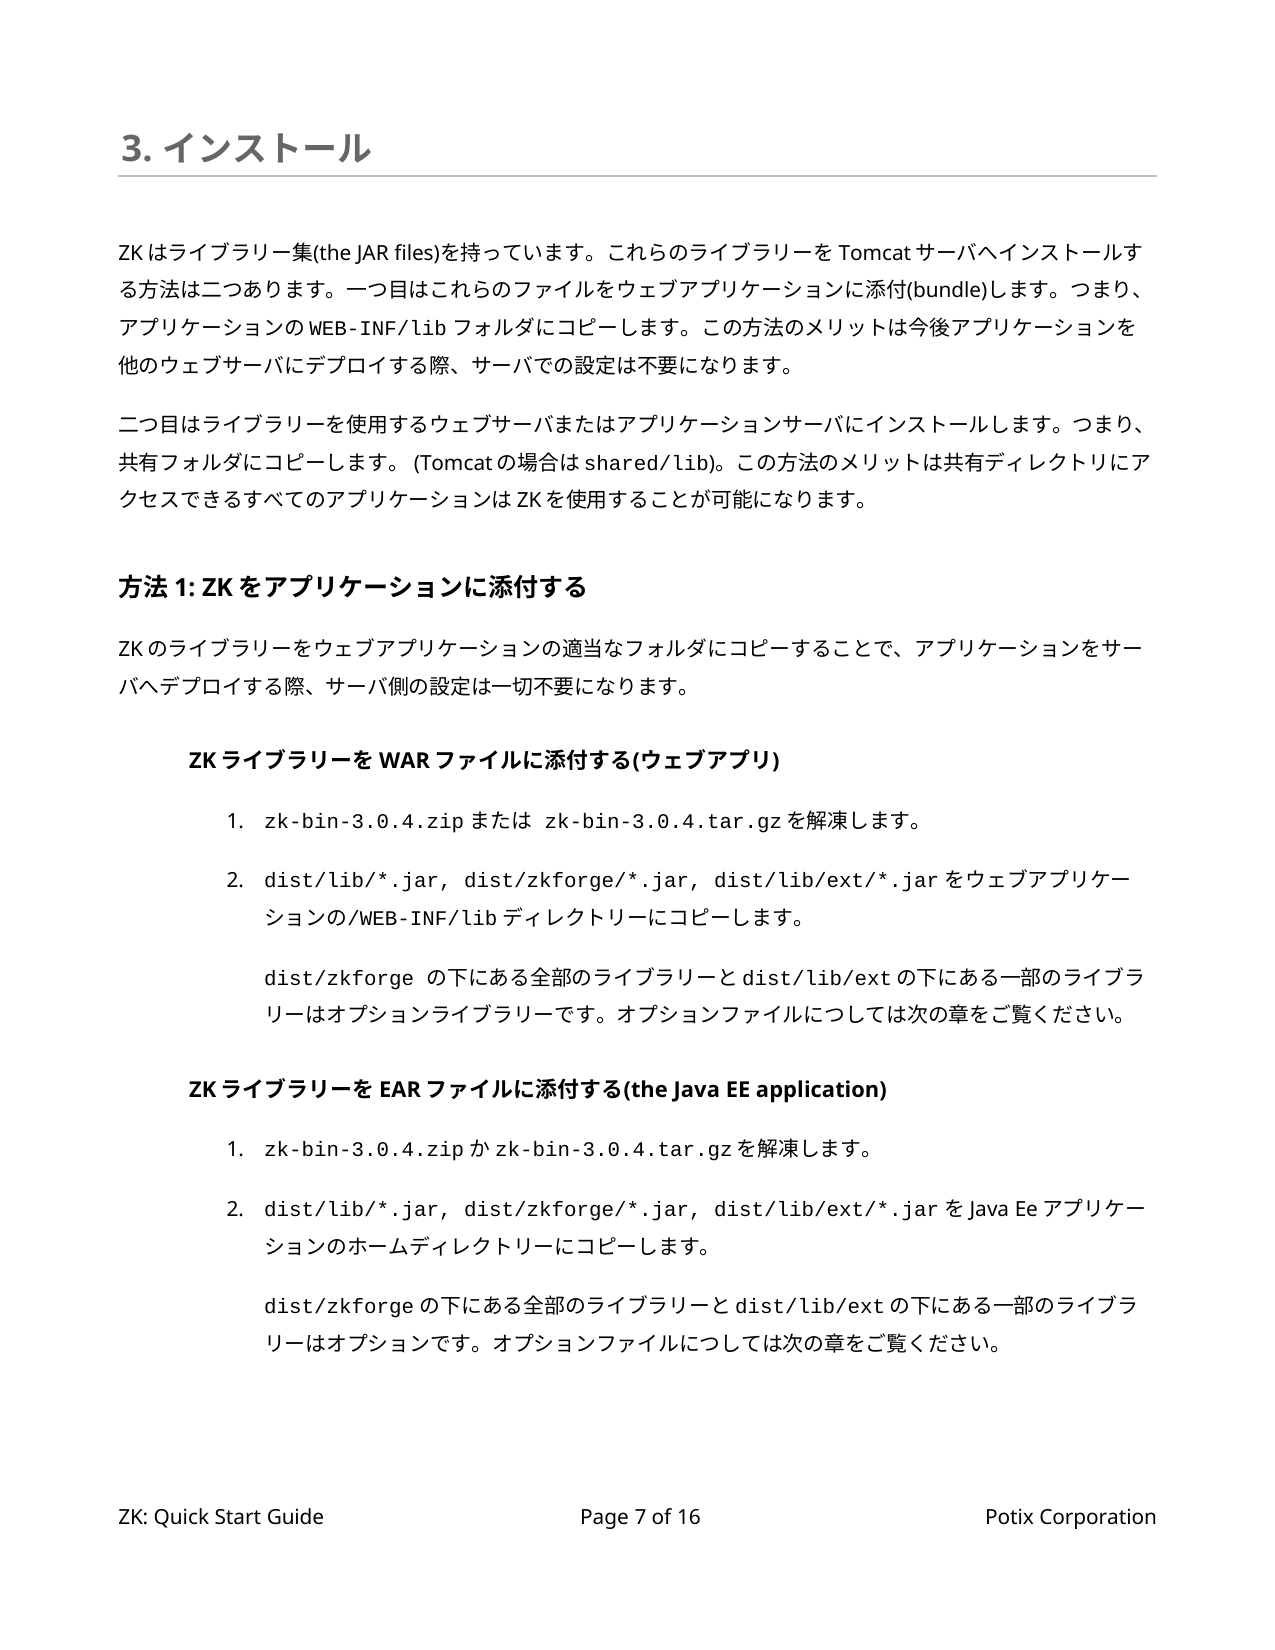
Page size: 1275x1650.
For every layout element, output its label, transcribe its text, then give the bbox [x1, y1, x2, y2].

subtitle 方法 1: ZKをアプリケーションに添付する [118, 567, 1157, 603]
subtitle 3. インストール [118, 118, 1157, 175]
text ZKはライブラリー集(the JAR files)を持っています。これらのライブラリーをTomcatサーバへインストールする方法は二つあります。一つ目はこれらのファイルをウェブアプリケーションに添付(bundle)します。つまり、アプリケーションのWEB-INF/lib フォルダにコピーします。この方法のメリットは今後アプリケーションを他のウェブサーバにデプロイする際、サーバでの設定は不要になります。 [118, 236, 1157, 379]
list dist/lib/*.jar, dist/zkforge/*.jar, dist/lib/ext/*.jar をJava Eeアプリケーションのホームディレクトリーにコピーします。 [226, 1193, 1157, 1260]
list dist/zkforge の下にある全部のライブラリーとdist/lib/extの下にある一部のライブラリーはオプションライブラリーです。オプションファイルにつしては次の章をご覧ください。 [226, 961, 1157, 1029]
list dist/zkforge の下にある全部のライブラリーとdist/lib/extの下にある一部のライブラリーはオプションです。オプションファイルにつしては次の章をご覧ください。 [226, 1290, 1157, 1357]
list zk-bin-3.0.4.zip または zk-bin-3.0.4.tar.gzを解凍します。 [226, 804, 1157, 834]
text 二つ目はライブラリーを使用するウェブサーバまたはアプリケーションサーバにインストールします。つまり、共有フォルダにコピーします。 (Tomcatの場合はshared/lib)。この方法のメリットは共有ディレクトリにアクセスできるすべてのアプリケーションはZKを使用することが可能になります。 [118, 409, 1157, 514]
text ZKのライブラリーをウェブアプリケーションの適当なフォルダにコピーすることで、アプリケーションをサーバへデプロイする際、サーバ側の設定は一切不要になります。 [118, 633, 1157, 700]
subtitle ZKライブラリーをWARファイルに添付する(ウェブアプリ) [189, 743, 1157, 775]
list zk-bin-3.0.4.zip か zk-bin-3.0.4.tar.gzを解凍します。 [226, 1133, 1157, 1163]
subtitle ZKライブラリーをEARファイルに添付する(the Java EE application) [189, 1071, 1157, 1103]
list dist/lib/*.jar, dist/zkforge/*.jar, dist/lib/ext/*.jar をウェブアプリケーションの/WEB-INF/lib ディレクトリーにコピーします。 [226, 864, 1157, 932]
